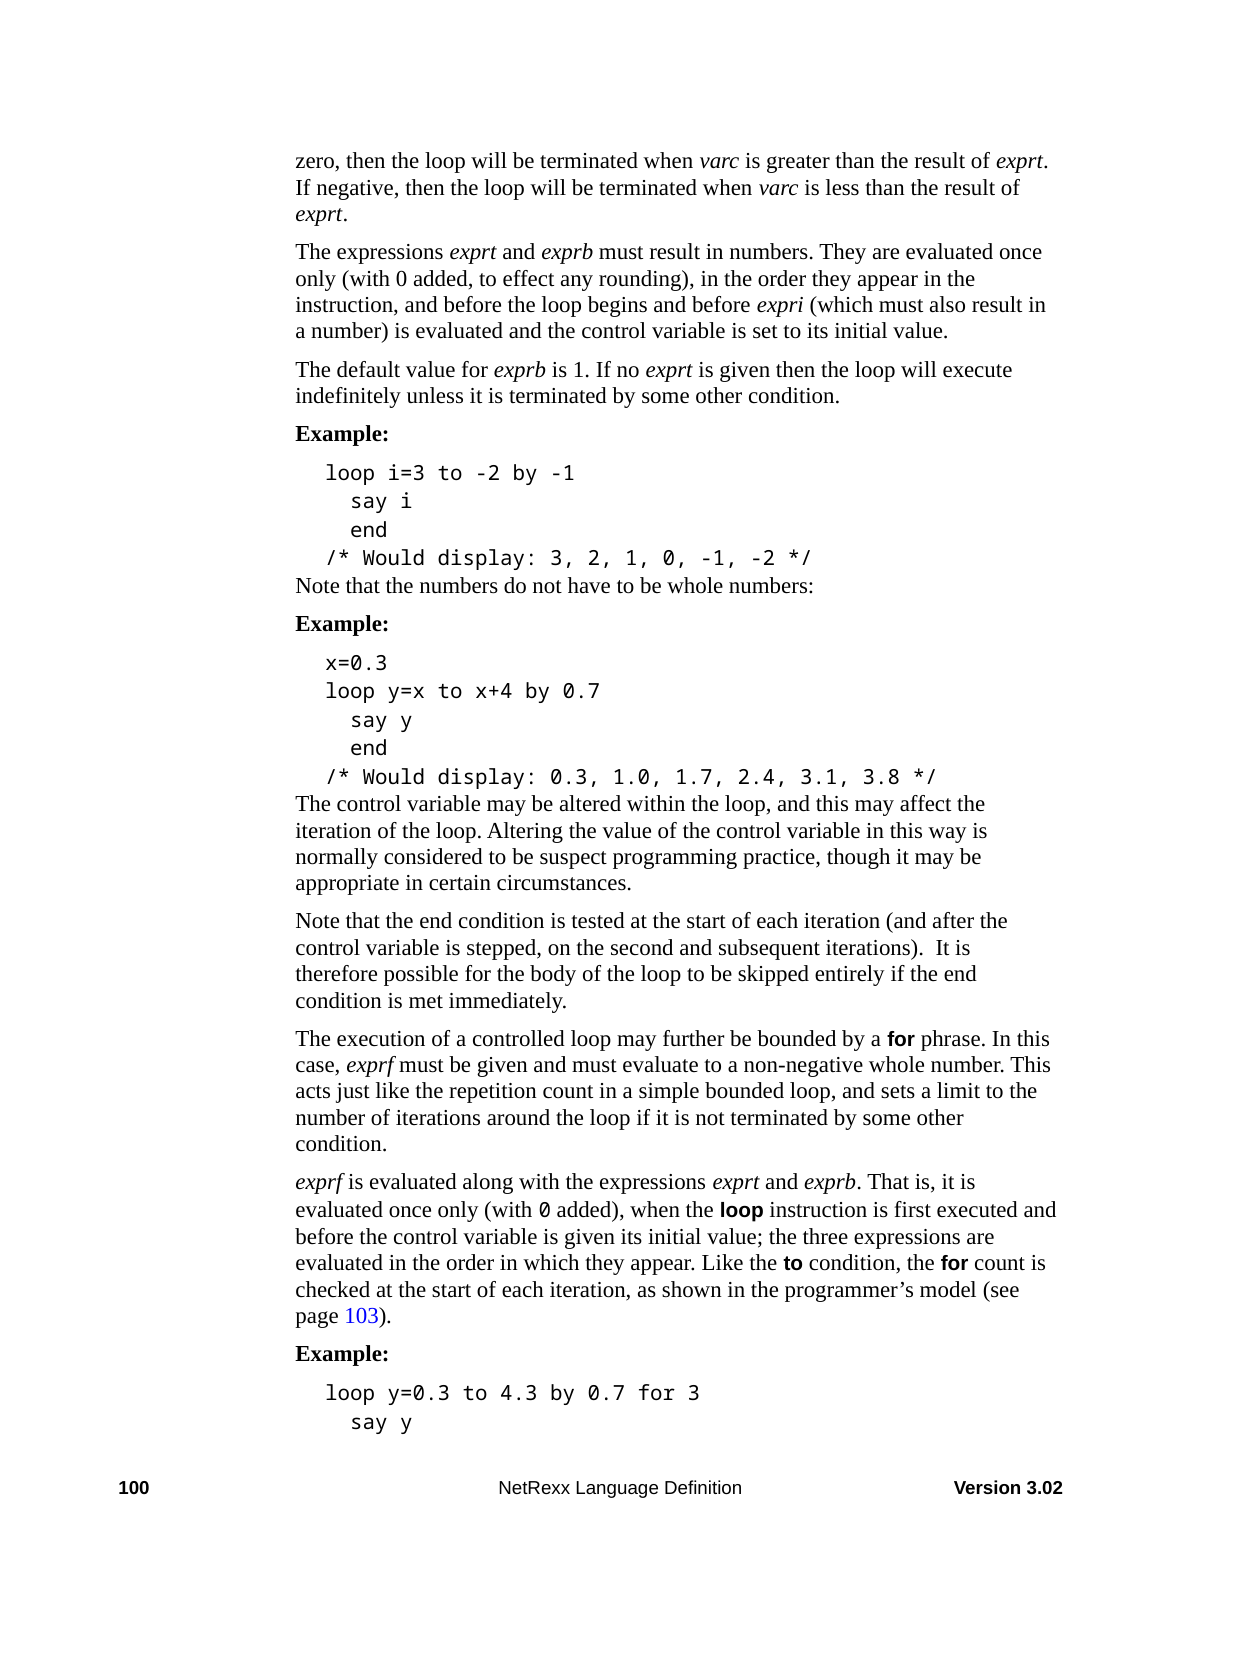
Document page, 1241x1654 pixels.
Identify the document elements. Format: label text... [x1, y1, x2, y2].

table_cell zero, then the loop will be terminated when varc is greater than the result of exprt. If negative, then the loop will be terminated when varc is less than the result of exprt. The expressions exprt and exprb must result in numbers. They are evaluated once only (with 0 added, to effect any rounding), in the order they appear in the instruction, and before the loop begins and before expri (which must also result in a number) is evaluated and the control variable is set to its initial value. The default value for exprb is 1. If no exprt is given then the loop will execute indefinitely unless it is terminated by some other condition. Example: loop i=3 to -2 by -1 say i end /* Would display: 3, 2, 1, 0, -1, -2 */ Note that the numbers do not have to be whole numbers: Example: x=0.3 loop y=x to x+4 by 0.7 say y end /* Would display: 0.3, 1.0, 1.7, 2.4, 3.1, 3.8 */ The control variable may be altered within the loop, and this may affect the iteration of the loop. Altering the value of the control variable in this way is normally considered to be suspect programming practice, though it may be appropriate in certain circumstances. Note that the end condition is tested at the start of each iteration (and after the control variable is stepped, on the second and subsequent iterations). It is therefore possible for the body of the loop to be skipped entirely if the end condition is met immediately. The execution of a controlled loop may further be bounded by a for phrase. In this case, exprf must be given and must evaluate to a non-negative whole number. This acts just like the repetition count in a simple bounded loop, and sets a limit to the number of iterations around the loop if it is not terminated by some other condition. exprf is evaluated along with the expressions exprt and exprb. That is, it is evaluated once only (with 0 added), when the loop instruction is first executed and before the control variable is given its initial value; the three expressions are evaluated in the order in which they appear. Like the to condition, the for count is checked at the start of each iteration, as shown in the programmer’s model (see page ). Example: loop y=0.3 to 4.3 by 0.7 for 3 say y [295, 148, 1063, 1435]
table_cell [118, 148, 295, 1435]
